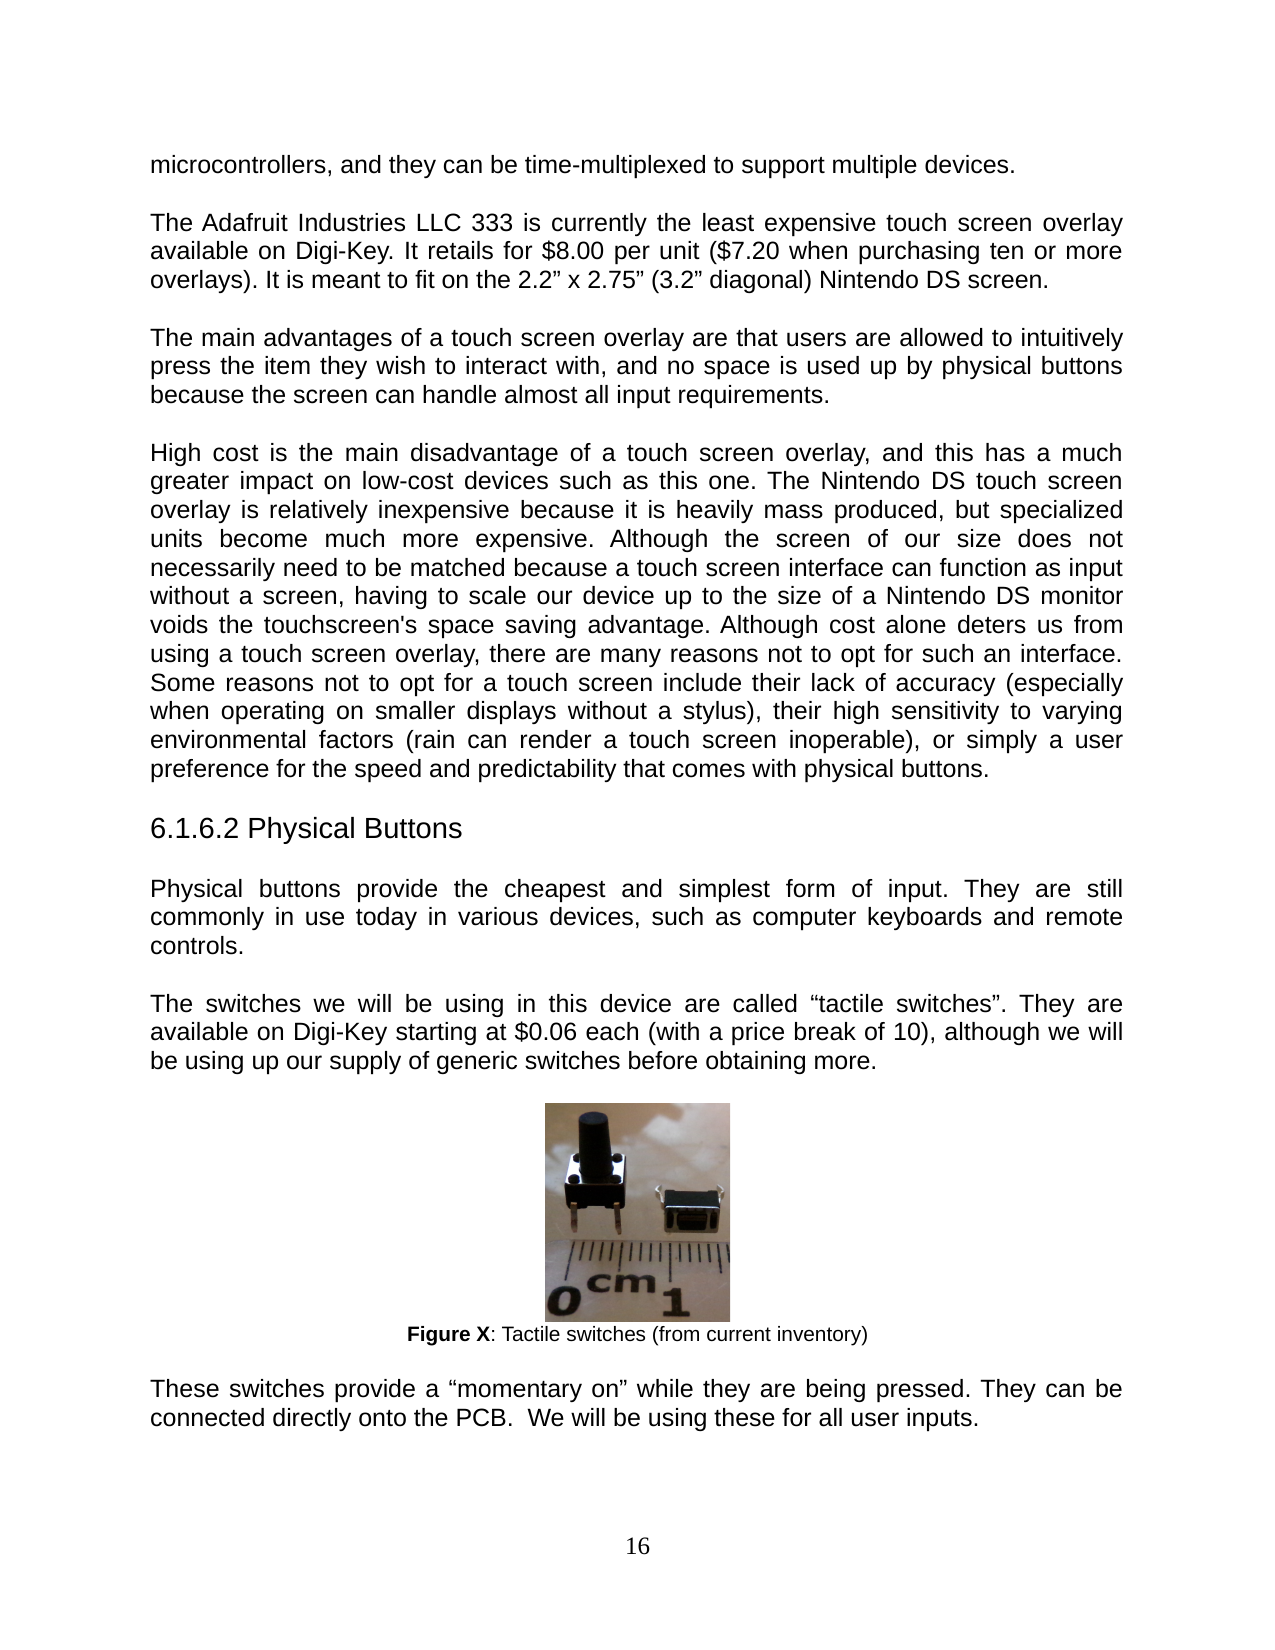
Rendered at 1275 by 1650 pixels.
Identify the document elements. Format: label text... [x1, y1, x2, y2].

text High cost is the main disadvantage of a touch screen overlay, and this has a much greater impact on low-cost devices such as this one. The Nintendo DS touch screen overlay is relatively inexpensive because it is heavily mass produced, but specialized units become much more expensive. Although the screen of our size does not necessarily need to be matched because a touch screen interface can function as input without a screen, having to scale our device up to the size of a Nintendo DS monitor voids the touchscreen's space saving advantage. Although cost alone deters us from using a touch screen overlay, there are many reasons not to opt for such an interface. Some reasons not to opt for a touch screen include their lack of accuracy (especially when operating on smaller displays without a stylus), their high sensitivity to varying environmental factors (rain can render a touch screen inoperable), or simply a user preference for the speed and predictability that comes with physical buttons. [150, 437, 1125, 782]
text These switches provide a “momentary on” while they are being pressed. They can be connected directly onto the PCB. We will be using these for all user inputs. [150, 1374, 1125, 1432]
text The Adafruit Industries LLC 333 is currently the least expensive touch screen overlay available on Digi-Key. It retails for $8.00 per unit ($7.20 when purchasing ten or more overlays). It is meant to fit on the 2.2” x 2.75” (3.2” diagonal) Nintendo DS screen. [150, 207, 1125, 294]
text The main advantages of a touch screen overlay are that users are allowed to intuitively press the item they wish to interact with, and no space is used up by physical buttons because the screen can handle almost all input requirements. [150, 322, 1125, 409]
picture [545, 1103, 731, 1322]
text The switches we will be using in this device are called “tactile switches”. They are available on Digi-Key starting at $0.06 each (with a price break of 10), although we will be using up our supply of generic switches before obtaining more. [150, 988, 1125, 1075]
text microcontrollers, and they can be time-multiplexed to support multiple devices. [150, 150, 1125, 179]
text Physical buttons provide the cheapest and simplest form of input. They are still commonly in use today in various devices, such as computer keyboards and remote controls. [150, 873, 1125, 960]
text Figure X: Tactile switches (from current inventory) [150, 1322, 1125, 1345]
text 6.1.6.2 Physical Buttons [150, 811, 1125, 845]
